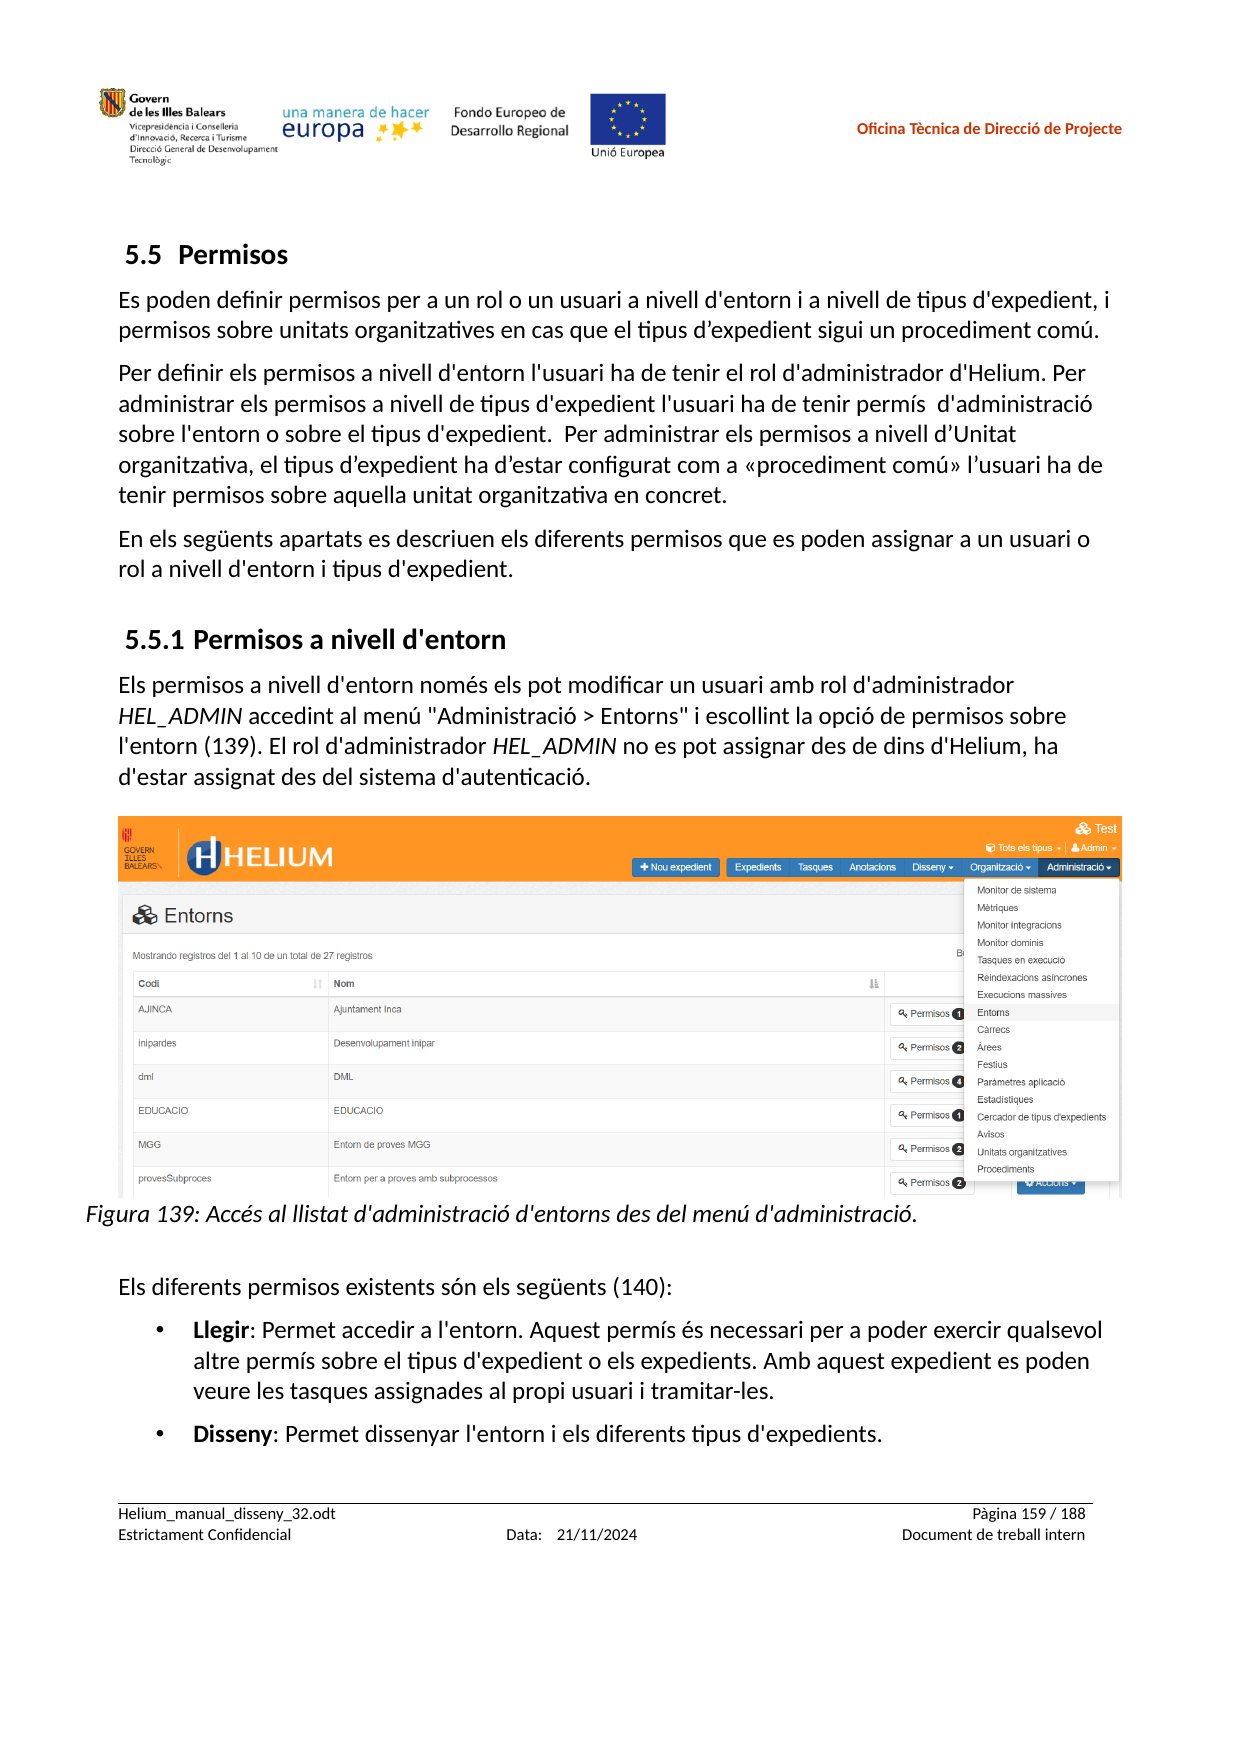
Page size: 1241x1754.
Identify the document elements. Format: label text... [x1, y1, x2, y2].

list Disseny: Permet dissenyar l'entorn i els diferents tipus d'expedients. [156, 1418, 1122, 1449]
picture [99, 87, 668, 166]
text En els següents apartats es descriuen els diferents permisos que es poden assignar a un usuari o rol a nivell d'entorn i tipus d'expedient. [118, 523, 1122, 584]
text Els diferents permisos existents són els següents (140): [118, 1271, 1122, 1302]
picture [118, 816, 1123, 1198]
subtitle Permisos [118, 236, 1122, 272]
text Per definir els permisos a nivell d'entorn l'usuari ha de tenir el rol d'administrador d'Helium. Per administrar els permisos a nivell de tipus d'expedient l'usuari ha de tenir permís d'administració sobre l'entorn o sobre el tipus d'expedient. Per administrar els permisos a nivell d’Unitat organitzativa, el tipus d’expedient ha d’estar configurat com a «procediment comú» l’usuari ha de tenir permisos sobre aquella unitat organitzativa en concret. [118, 358, 1122, 510]
text Els permisos a nivell d'entorn només els pot modificar un usuari amb rol d'administrador HEL_ADMIN accedint al menú "Administració > Entorns" i escollint la opció de permisos sobre l'entorn (139). El rol d'administrador HEL_ADMIN no es pot assignar des de dins d'Helium, ha d'estar assignat des del sistema d'autenticació. [118, 669, 1122, 791]
text Es poden definir permisos per a un rol o un usuari a nivell d'entorn i a nivell de tipus d'expedient, i permisos sobre unitats organitzatives en cas que el tipus d’expedient sigui un procediment comú. [118, 284, 1122, 345]
subtitle Permisos a nivell d'entorn [118, 621, 1122, 657]
list Llegir: Permet accedir a l'entorn. Aquest permís és necessari per a poder exercir qualsevol altre permís sobre el tipus d'expedient o els expedients. Amb aquest expedient es poden veure les tasques assignades al propi usuari i tramitar-les. [156, 1314, 1122, 1406]
text Figura 139: Accés al llistat d'administració d'entorns des del menú d'administració. [86, 1196, 1155, 1228]
